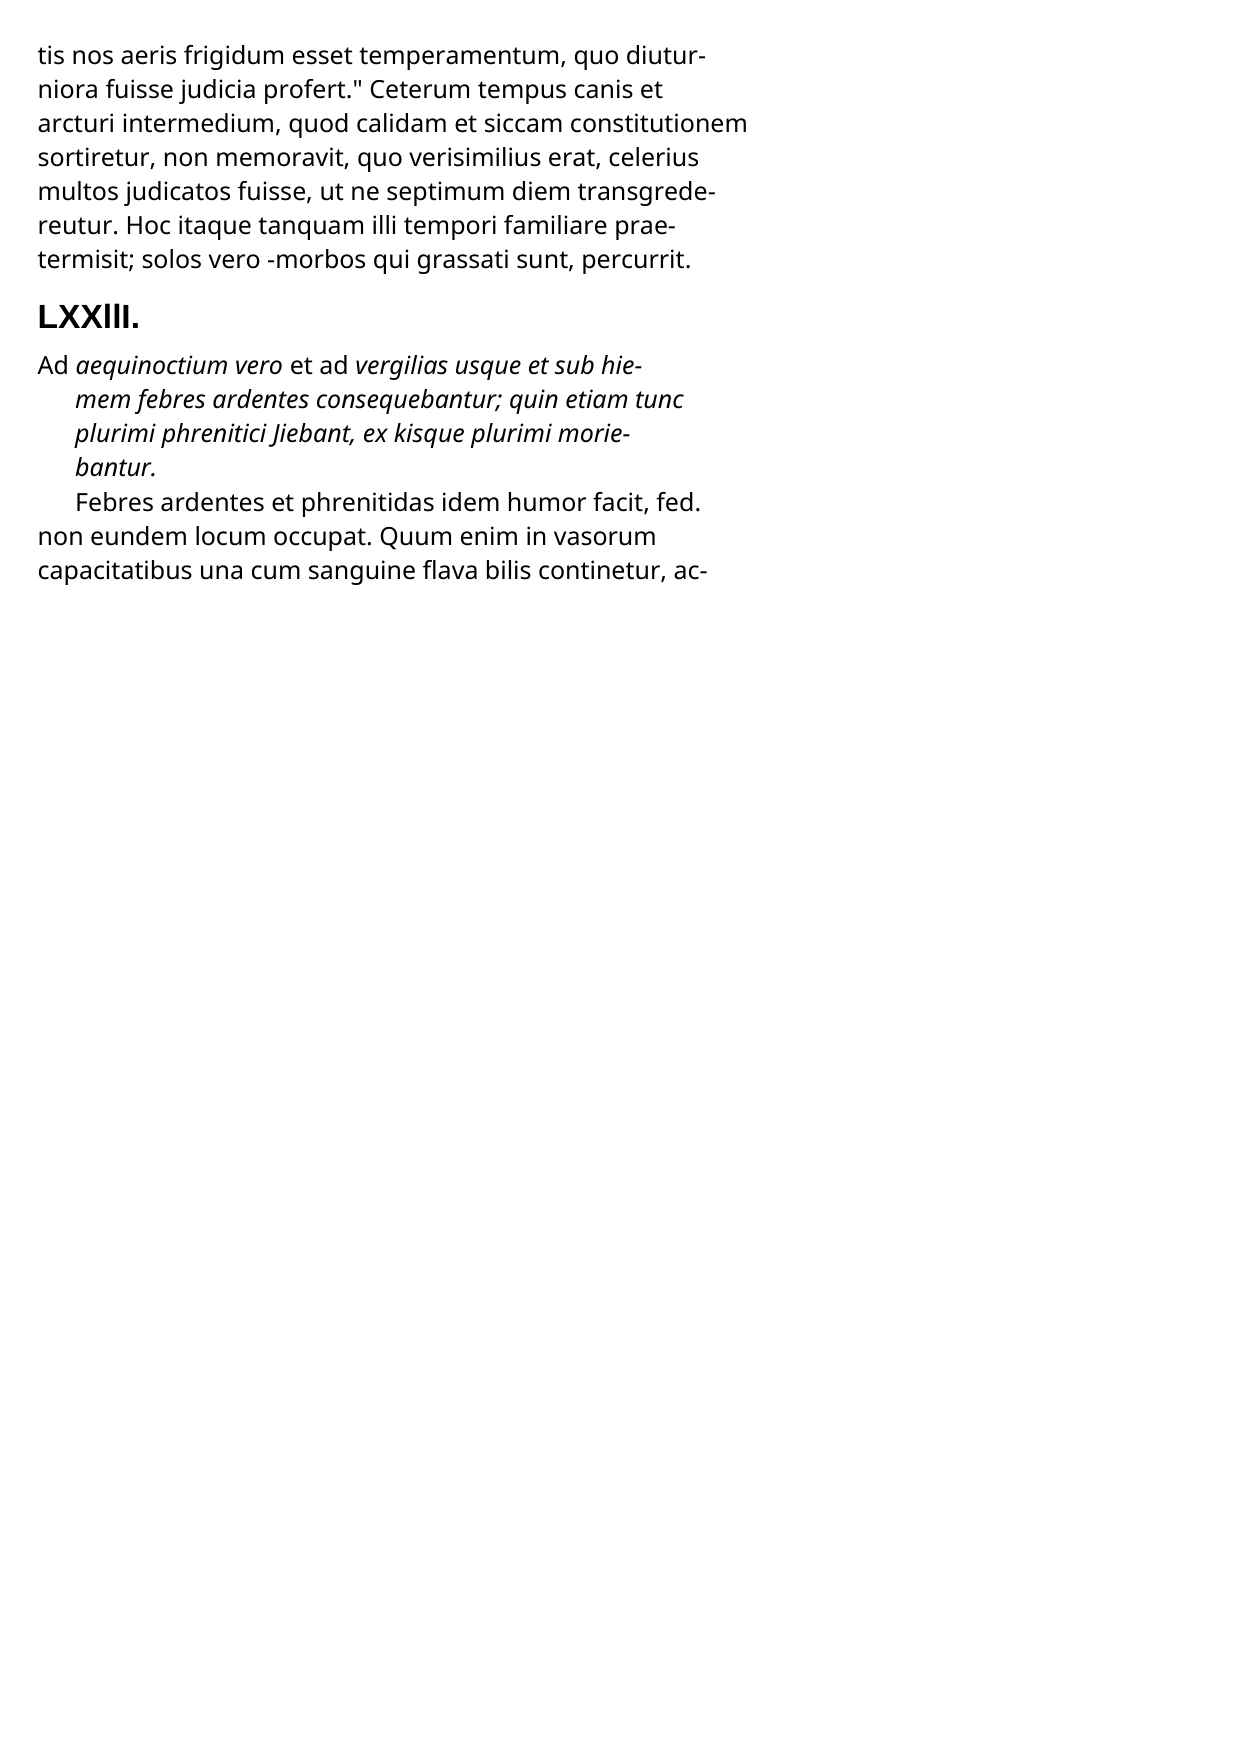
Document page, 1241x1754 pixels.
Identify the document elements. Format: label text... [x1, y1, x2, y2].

text tis nos aeris frigidum esset temperamentum, quo diutur- niora fuisse judicia profert." Ceterum tempus canis et arcturi intermedium, quod calidam et siccam constitutionem sortiretur, non memoravit, quo verisimilius erat, celerius multos judicatos fuisse, ut ne septimum diem transgrede- reutur. Hoc itaque tanquam illi tempori familiare prae- termisit; solos vero -morbos qui grassati sunt, percurrit. [37, 37, 1203, 276]
text Ad aequinoctium vero et ad vergilias usque et sub hie- mem febres ardentes consequebantur; quin etiam tunc plurimi phrenitici Jiebant, ex kisque plurimi morie- bantur. [37, 348, 1203, 484]
text Febres ardentes et phrenitidas idem humor facit, fed. non eundem locum occupat. Quum enim in vasorum capacitatibus una cum sanguine flava bilis continetur, ac- [37, 484, 1203, 586]
subtitle LXXllI. [37, 297, 1203, 335]
